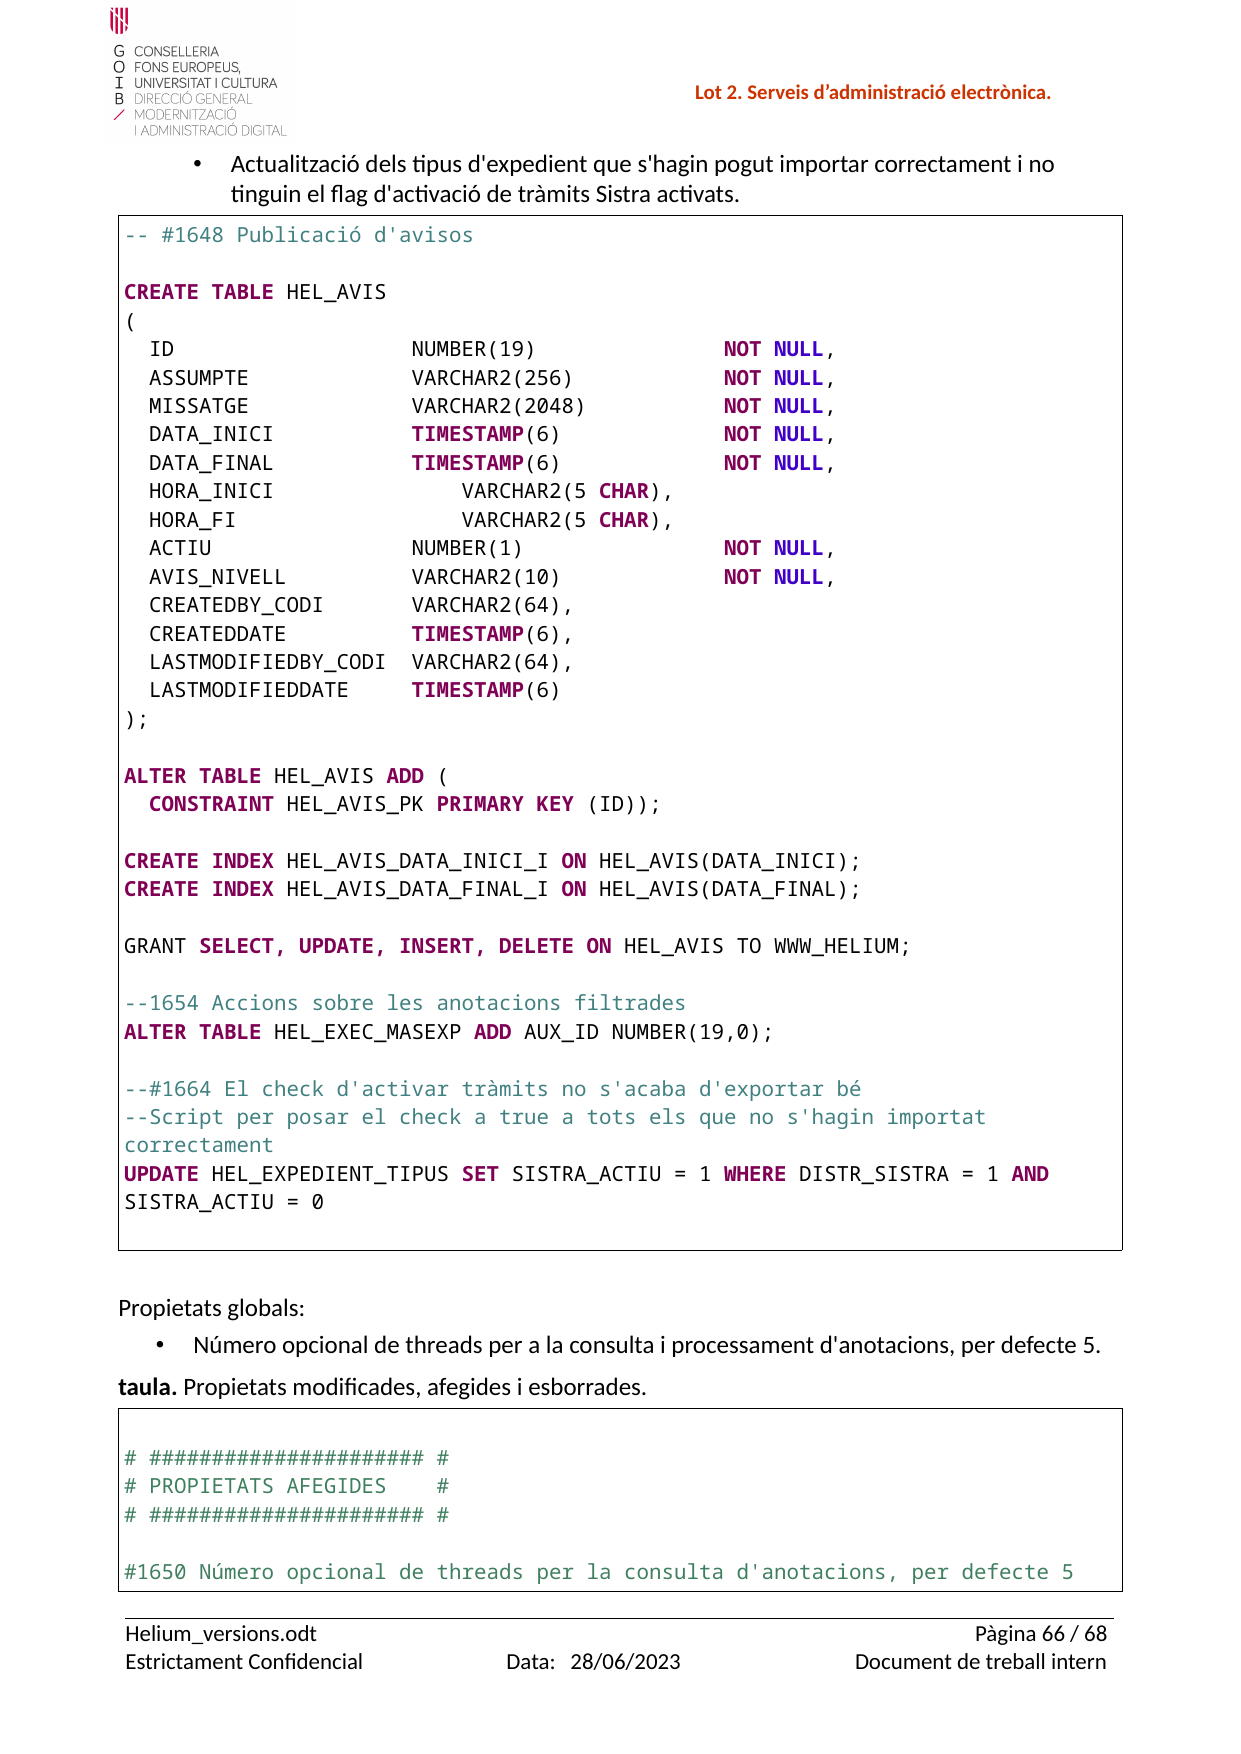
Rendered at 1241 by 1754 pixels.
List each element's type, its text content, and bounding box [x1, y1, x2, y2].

text Propietats globals: [118, 1292, 1122, 1323]
list Número opcional de threads per a la consulta i processament d'anotacions, per defecte 5. [156, 1329, 1122, 1359]
table_header # ###################### # # PROPIETATS AFEGIDES # # ###################### # #1650 Número opcional de threads per la consulta d'anotacions, per defecte 5 [119, 1409, 1122, 1591]
list Actualització dels tipus d'expedient que s'hagin pogut importar correctament i no tinguin el flag d'activació de tràmits Sistra activats. [193, 148, 1122, 209]
picture [100, 0, 297, 144]
text taula. Propietats modificades, afegides i esborrades. [118, 1371, 1122, 1402]
table_header -- #1648 Publicació d'avisos CREATE TABLE HEL_AVIS ( ID NUMBER(19) NOT NULL, ASSUMPTE VARCHAR2(256) NOT NULL, MISSATGE VARCHAR2(2048) NOT NULL, DATA_INICI TIMESTAMP(6) NOT NULL, DATA_FINAL TIMESTAMP(6) NOT NULL, HORA_INICI VARCHAR2(5 CHAR), HORA_FI VARCHAR2(5 CHAR), ACTIU NUMBER(1) NOT NULL, AVIS_NIVELL VARCHAR2(10) NOT NULL, CREATEDBY_CODI VARCHAR2(64), CREATEDDATE TIMESTAMP(6), LASTMODIFIEDBY_CODI VARCHAR2(64), LASTMODIFIEDDATE TIMESTAMP(6) ); ALTER TABLE HEL_AVIS ADD ( CONSTRAINT HEL_AVIS_PK PRIMARY KEY (ID)); CREATE INDEX HEL_AVIS_DATA_INICI_I ON HEL_AVIS(DATA_INICI); CREATE INDEX HEL_AVIS_DATA_FINAL_I ON HEL_AVIS(DATA_FINAL); GRANT SELECT, UPDATE, INSERT, DELETE ON HEL_AVIS TO WWW_HELIUM; --1654 Accions sobre les anotacions filtrades ALTER TABLE HEL_EXEC_MASEXP ADD AUX_ID NUMBER(19,0); --#1664 El check d'activar tràmits no s'acaba d'exportar bé --Script per posar el check a true a tots els que no s'hagin importat correctament UPDATE HEL_EXPEDIENT_TIPUS SET SISTRA_ACTIU = 1 WHERE DISTR_SISTRA = 1 AND SISTRA_ACTIU = 0 [119, 216, 1122, 1250]
